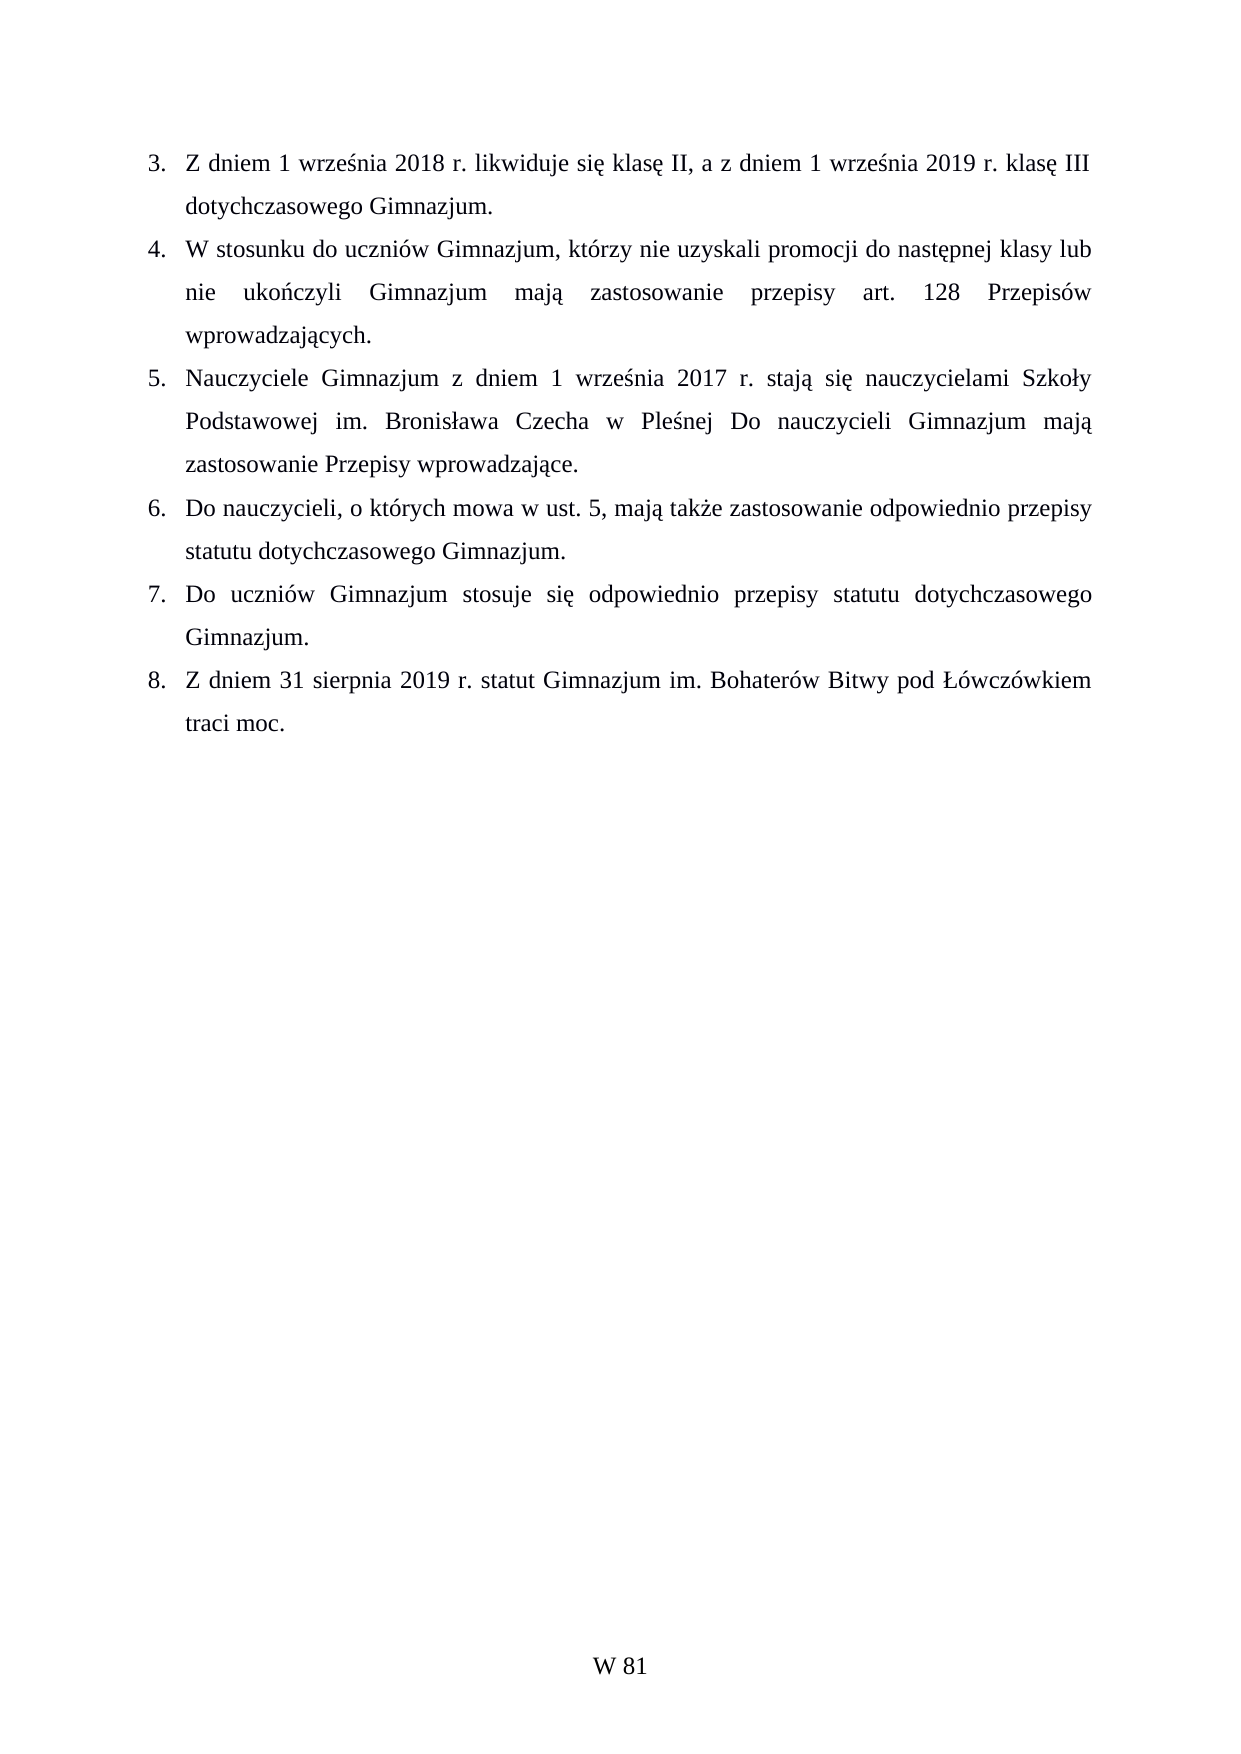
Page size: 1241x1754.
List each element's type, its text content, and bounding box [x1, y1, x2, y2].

list W stosunku do uczniów Gimnazjum, którzy nie uzyskali promocji do następnej klasy lub nie ukończyli Gimnazjum mają zastosowanie przepisy art. 128 Przepisów wprowadzających. [148, 234, 1093, 349]
list Do nauczycieli, o których mowa w ust. 5, mają także zastosowanie odpowiednio przepisy statutu dotychczasowego Gimnazjum. [148, 493, 1093, 564]
list Nauczyciele Gimnazjum z dniem 1 września 2017 r. stają się nauczycielami Szkoły Podstawowej im. Bronisława Czecha w Pleśnej Do nauczycieli Gimnazjum mają zastosowanie Przepisy wprowadzające. [148, 363, 1093, 478]
list Z dniem 31 sierpnia 2019 r. statut Gimnazjum im. Bohaterów Bitwy pod Łówczówkiem traci moc. [148, 665, 1093, 737]
list Do uczniów Gimnazjum stosuje się odpowiednio przepisy statutu dotychczasowego Gimnazjum. [148, 579, 1093, 651]
list Z dniem 1 września 2018 r. likwiduje się klasę II, a z dniem 1 września 2019 r. klasę III dotychczasowego Gimnazjum. [148, 148, 1093, 219]
